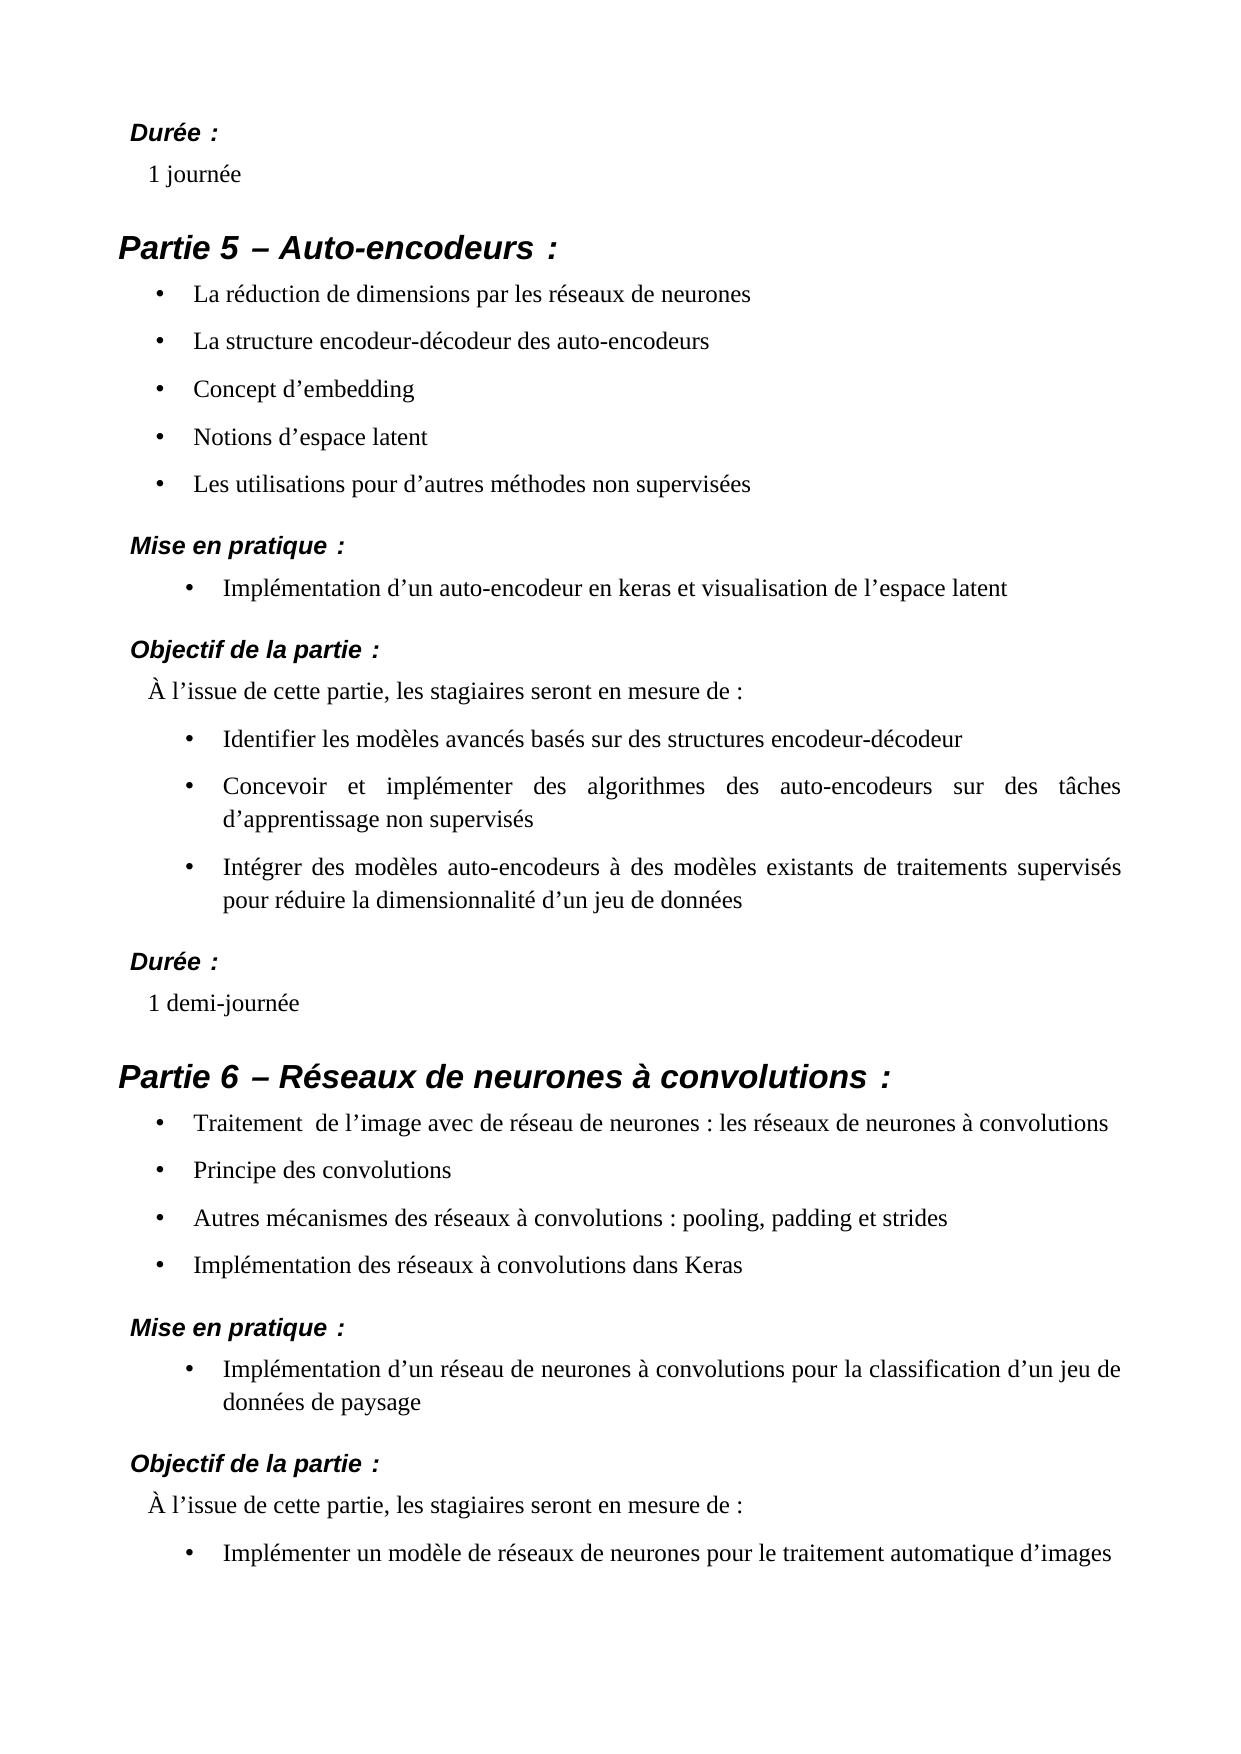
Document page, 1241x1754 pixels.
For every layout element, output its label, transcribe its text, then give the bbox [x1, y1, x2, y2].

list Intégrer des modèles auto-encodeurs à des modèles existants de traitements supervisés pour réduire la dimensionnalité d’un jeu de données [185, 852, 1122, 914]
list Implémenter un modèle de réseaux de neurones pour le traitement automatique d’images [185, 1538, 1122, 1567]
subtitle Mise en pratique : [130, 531, 1110, 560]
list Concevoir et implémenter des algorithmes des auto-encodeurs sur des tâches d’apprentissage non supervisés [185, 771, 1122, 833]
list Les utilisations pour d’autres méthodes non supervisées [156, 469, 1122, 498]
list Identifier les modèles avancés basés sur des structures encodeur-décodeur [185, 724, 1122, 752]
list Concept d’embedding [156, 374, 1122, 403]
text 1 demi-journée [148, 988, 1122, 1017]
subtitle Mise en pratique : [130, 1313, 1110, 1341]
text À l’issue de cette partie, les stagiaires seront en mesure de : [148, 1490, 1122, 1519]
list Implémentation d’un réseau de neurones à convolutions pour la classification d’un jeu de données de paysage [185, 1354, 1122, 1416]
subtitle Objectif de la partie : [130, 1449, 1110, 1478]
list La structure encodeur-décodeur des auto-encodeurs [156, 326, 1122, 355]
subtitle Durée : [130, 118, 1110, 147]
list Traitement de l’image avec de réseau de neurones : les réseaux de neurones à convolutions [156, 1108, 1122, 1136]
subtitle Objectif de la partie : [130, 635, 1110, 663]
text 1 journée [148, 159, 1122, 188]
list Notions d’espace latent [156, 422, 1122, 450]
subtitle Partie 6 – Réseaux de neurones à convolutions : [118, 1057, 1122, 1095]
text À l’issue de cette partie, les stagiaires seront en mesure de : [148, 676, 1122, 705]
list La réduction de dimensions par les réseaux de neurones [156, 279, 1122, 307]
subtitle Partie 5 – Auto-encodeurs : [118, 228, 1122, 266]
list Autres mécanismes des réseaux à convolutions : pooling, padding et strides [156, 1203, 1122, 1232]
list Principe des convolutions [156, 1155, 1122, 1184]
list Implémentation des réseaux à convolutions dans Keras [156, 1251, 1122, 1279]
list Implémentation d’un auto-encodeur en keras et visualisation de l’espace latent [185, 573, 1122, 601]
subtitle Durée : [130, 947, 1110, 976]
